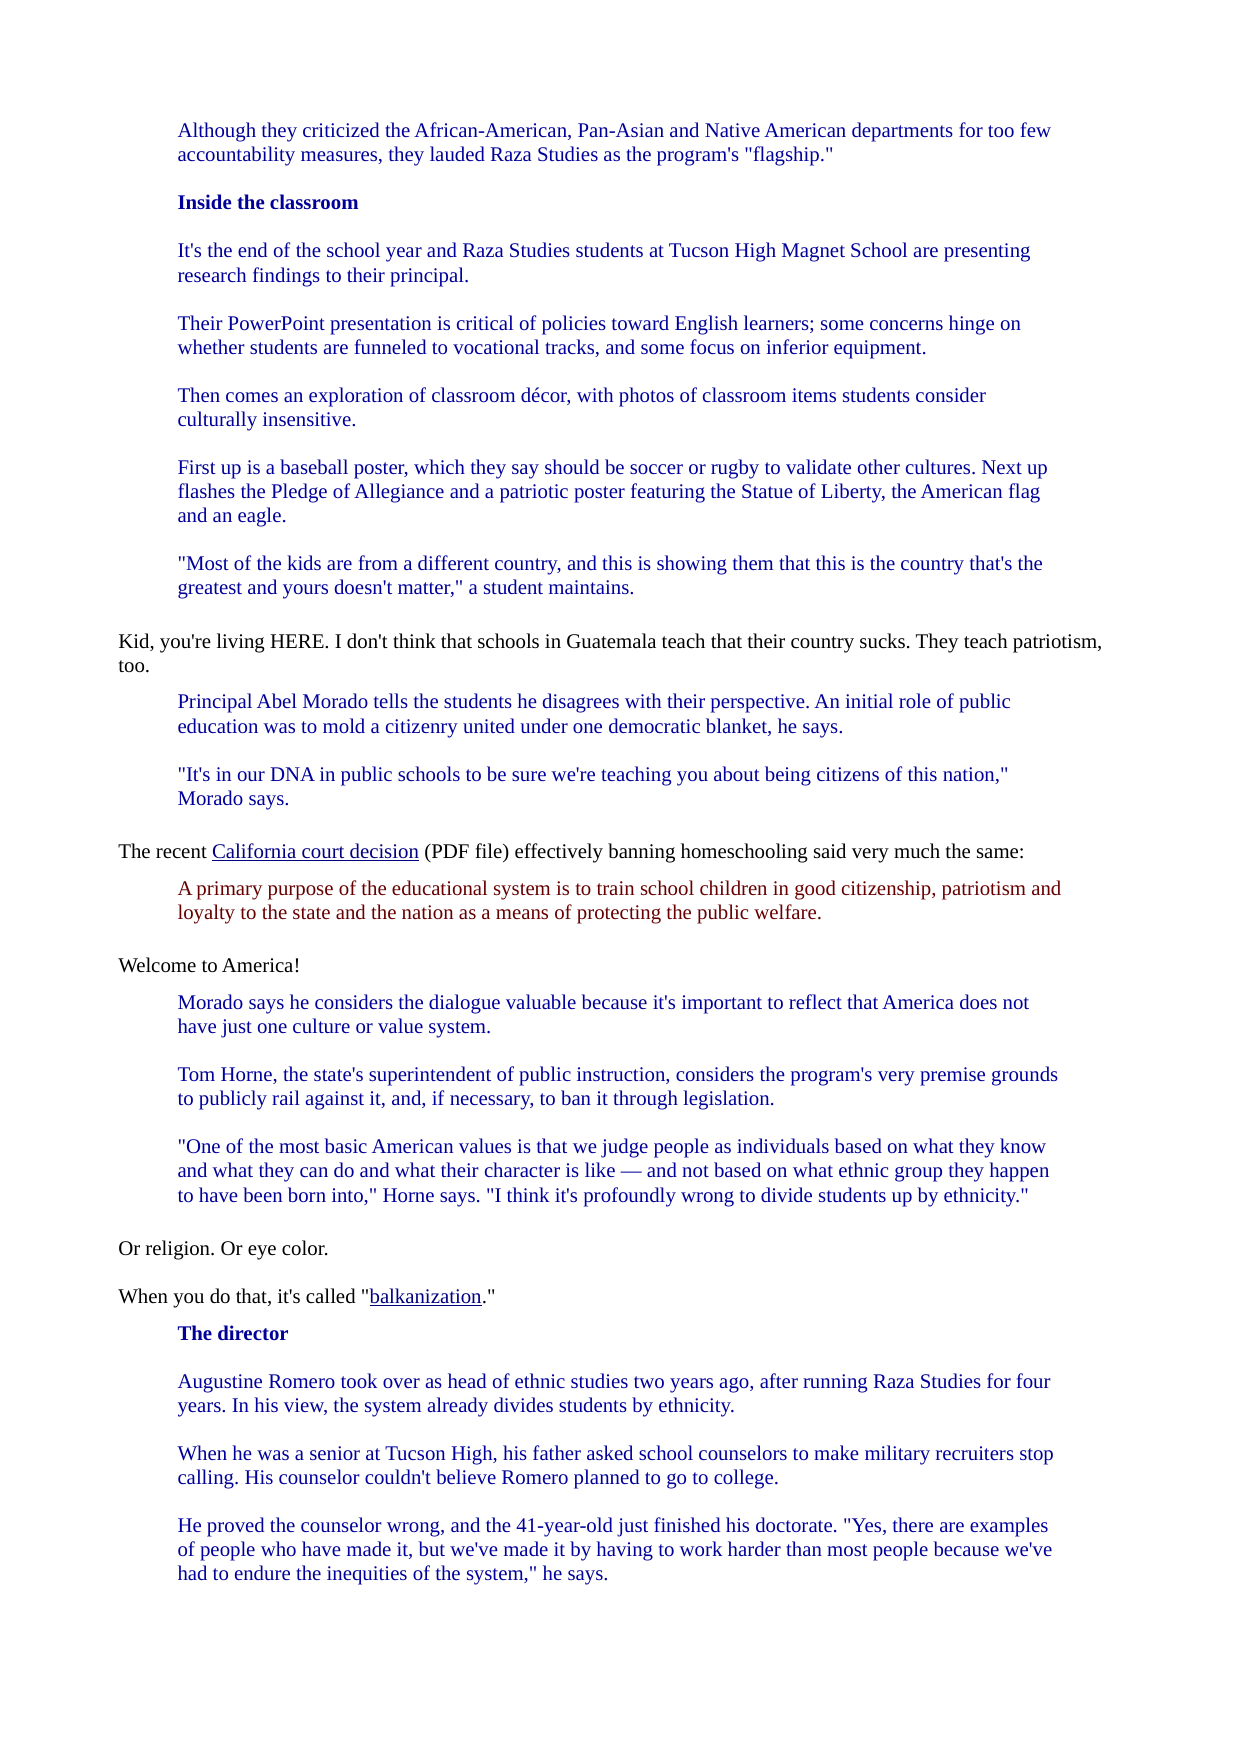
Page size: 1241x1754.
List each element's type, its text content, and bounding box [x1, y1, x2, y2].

text Welcome to America! [118, 953, 1122, 977]
text Principal Abel Morado tells the students he disagrees with their perspective. An initial role of public education was to mold a citizenry united under one democratic blanket, he says. "It's in our DNA in public schools to be sure we're teaching you about being citizens of this nation," Morado says. [177, 689, 1063, 810]
text Kid, you're living HERE. I don't think that schools in Guatemala teach that their country sucks. They teach patriotism, too. [118, 629, 1122, 677]
text Although they criticized the African-American, Pan-Asian and Native American departments for too few accountability measures, they lauded Raza Studies as the program's "flagship." Inside the classroom It's the end of the school year and Raza Studies students at Tucson High Magnet School are presenting research findings to their principal. Their PowerPoint presentation is critical of policies toward English learners; some concerns hinge on whether students are funneled to vocational tracks, and some focus on inferior equipment. Then comes an exploration of classroom décor, with photos of classroom items students consider culturally insensitive. First up is a baseball poster, which they say should be soccer or rugby to validate other cultures. Next up flashes the Pledge of Allegiance and a patriotic poster featuring the Statue of Liberty, the American flag and an eagle. "Most of the kids are from a different country, and this is showing them that this is the country that's the greatest and yours doesn't matter," a student maintains. [177, 118, 1063, 599]
text Morado says he considers the dialogue valuable because it's important to reflect that America does not have just one culture or value system. Tom Horne, the state's superintendent of public instruction, considers the program's very premise grounds to publicly rail against it, and, if necessary, to ban it through legislation. "One of the most basic American values is that we judge people as individuals based on what they know and what they can do and what their character is like — and not based on what ethnic group they happen to have been born into," Horne says. "I think it's profoundly wrong to divide students up by ethnicity." [177, 990, 1063, 1207]
text Or religion. Or eye color. When you do that, it's called "balkanization." [118, 1236, 1122, 1308]
text The recent California court decision (PDF file) effectively banning homeschooling said very much the same: [118, 839, 1122, 863]
text A primary purpose of the educational system is to train school children in good citizenship, patriotism and loyalty to the state and the nation as a means of protecting the public welfare. [177, 876, 1063, 924]
text The director Augustine Romero took over as head of ethnic studies two years ago, after running Raza Studies for four years. In his view, the system already divides students by ethnicity. When he was a senior at Tucson High, his father asked school counselors to make military recruiters stop calling. His counselor couldn't believe Romero planned to go to college. He proved the counselor wrong, and the 41-year-old just finished his doctorate. "Yes, there are examples of people who have made it, but we've made it by having to work harder than most people because we've had to endure the inequities of the system," he says. [177, 1321, 1063, 1585]
